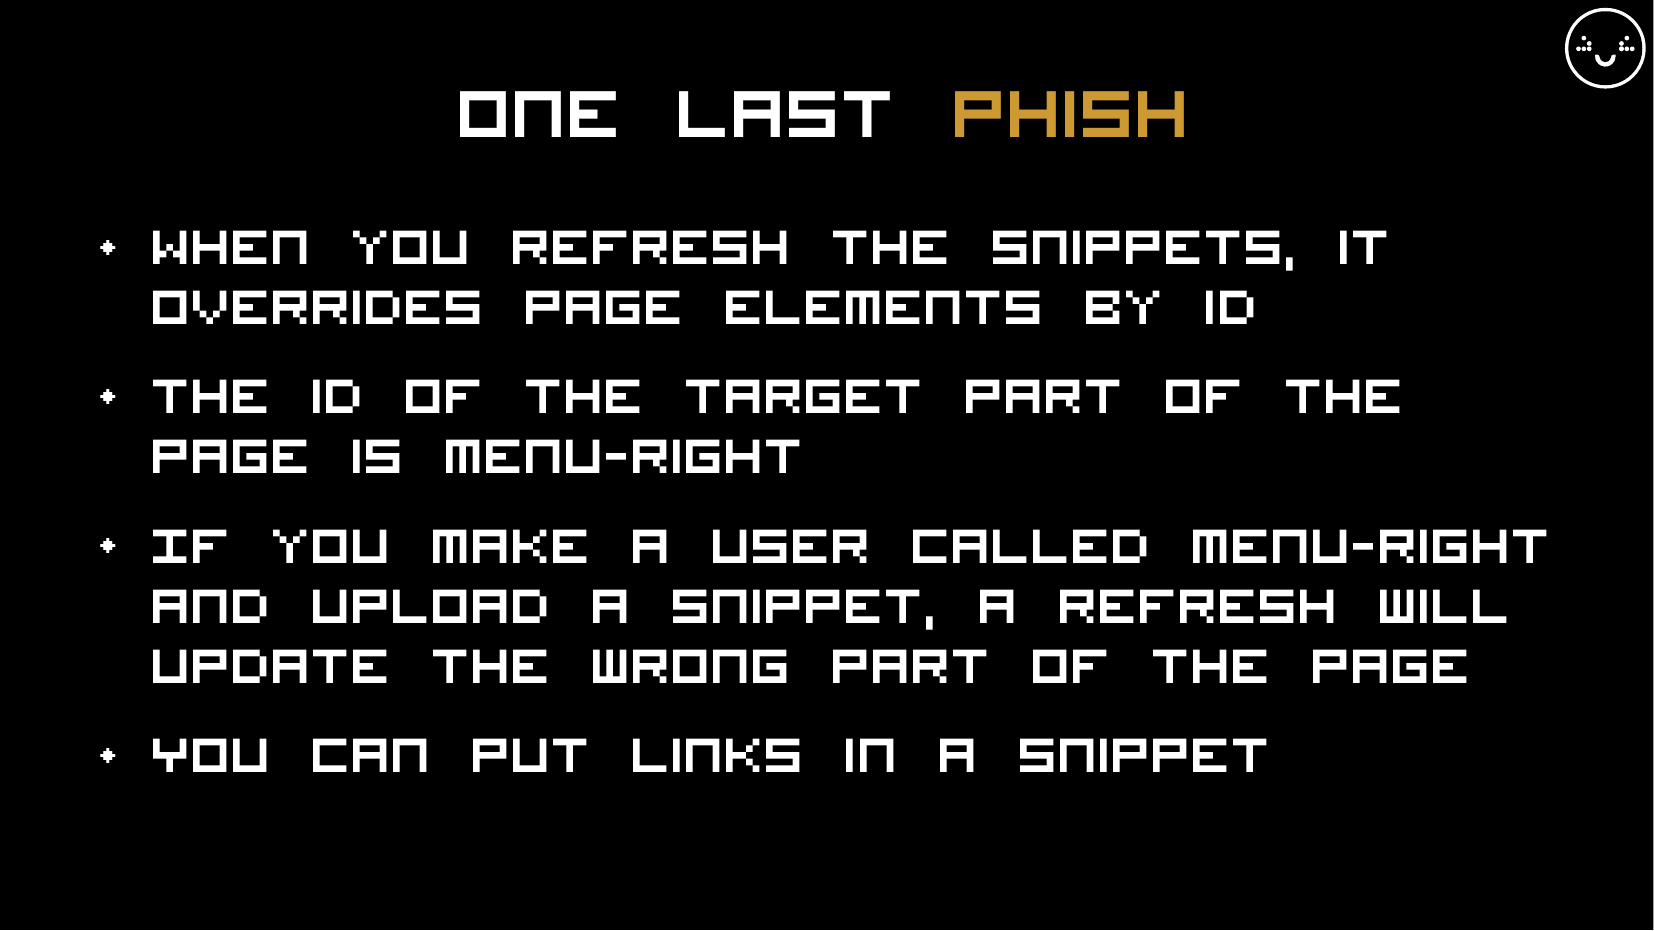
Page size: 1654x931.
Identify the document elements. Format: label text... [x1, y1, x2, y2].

list When you refresh the snippets, it overrides page elements by id The id of the target part of the page is menu-right If you make a user called menu-right and upload a snippet, a refresh will update the wrong part of the page You can put links in a snippet [82, 217, 1571, 886]
title One last phish [82, 37, 1571, 193]
